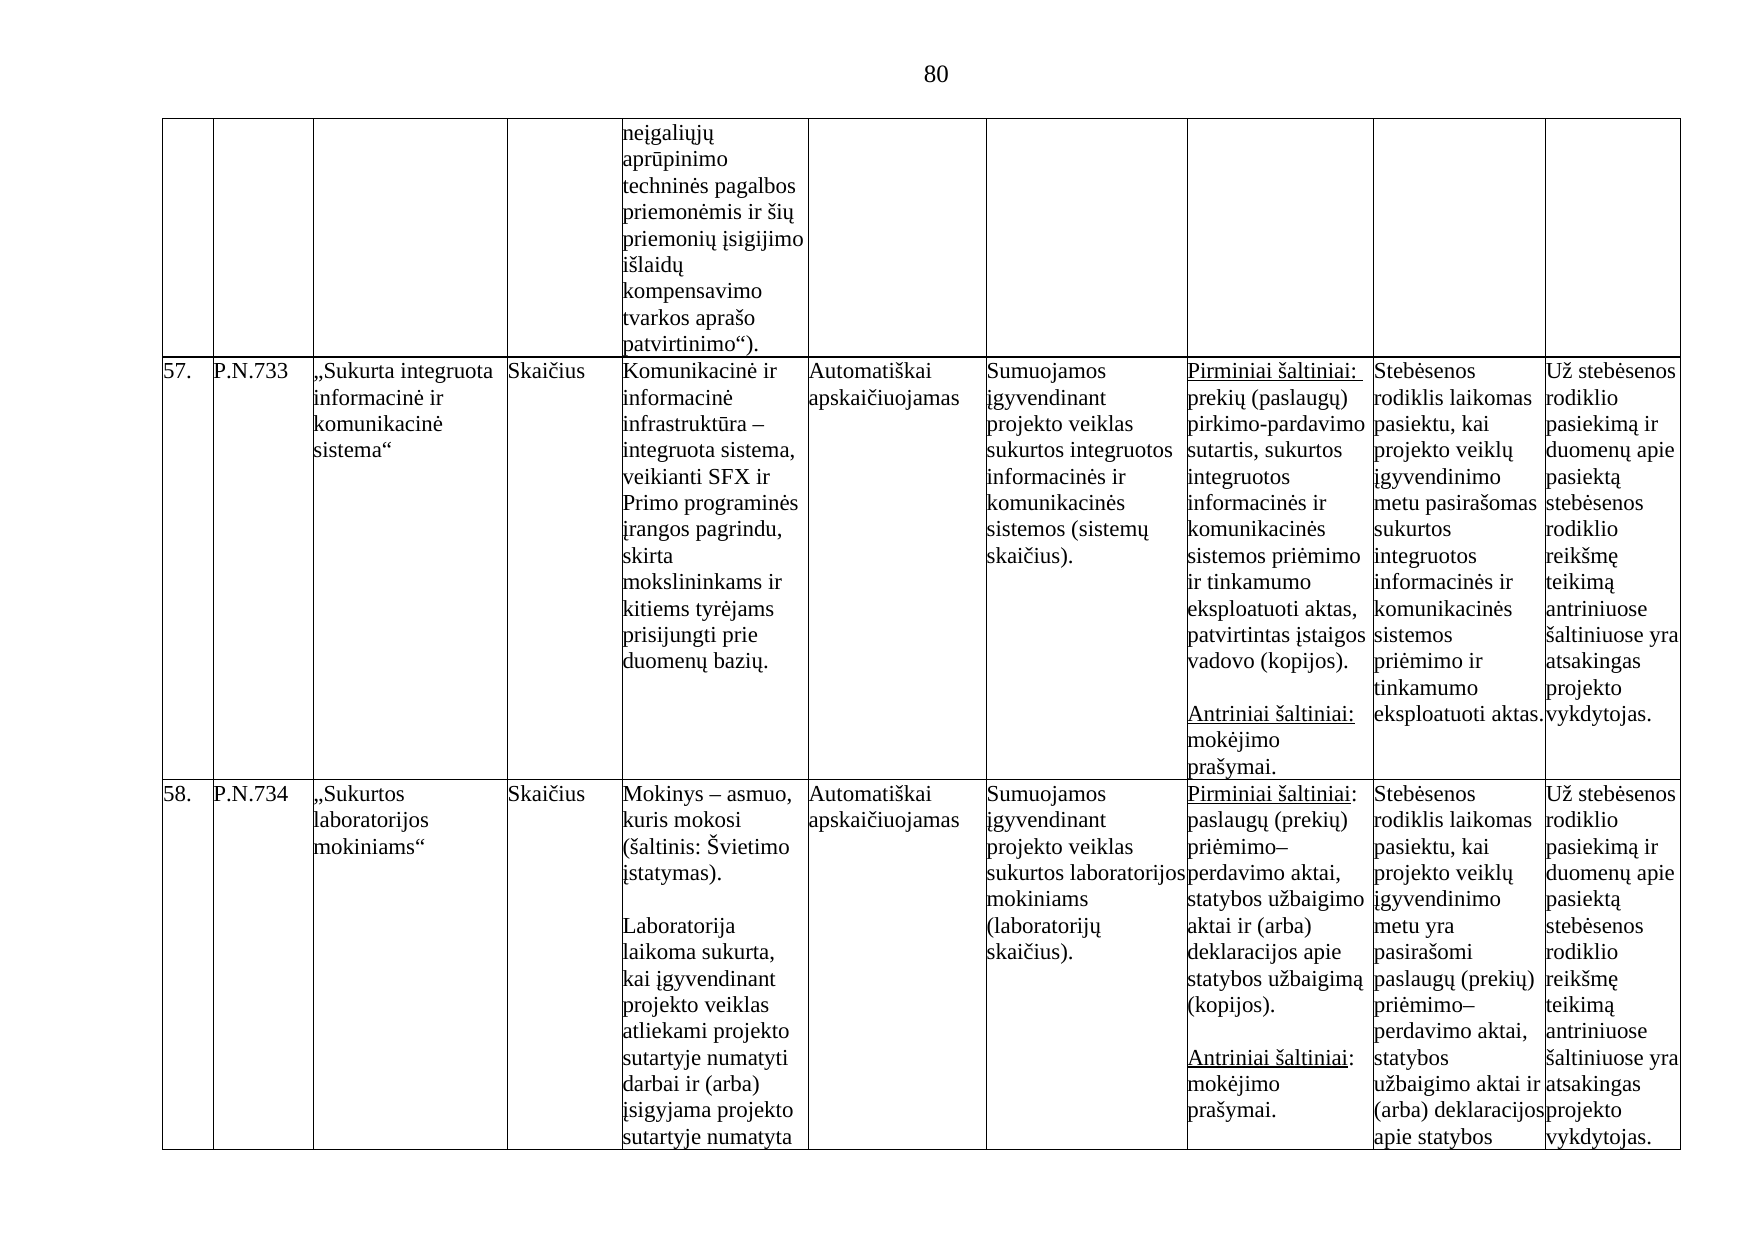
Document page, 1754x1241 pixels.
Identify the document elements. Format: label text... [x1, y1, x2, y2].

table_cell [163, 119, 213, 356]
table_cell P.N.734 [214, 780, 313, 1149]
table_cell [1374, 119, 1545, 356]
table_cell Pirminiai šaltiniai: prekių (paslaugų) pirkimo-pardavimo sutartis, sukurtos integruotos informacinės ir komunikacinės sistemos priėmimo ir tinkamumo eksploatuoti aktas, patvirtintas įstaigos vadovo (kopijos). Antriniai šaltiniai: mokėjimo prašymai. [1188, 358, 1373, 779]
table_cell Stebėsenos rodiklis laikomas pasiektu, kai projekto veiklų įgyvendinimo metu pasirašomas sukurtos integruotos informacinės ir komunikacinės sistemos priėmimo ir tinkamumo eksploatuoti aktas. [1374, 358, 1545, 779]
table_cell Skaičius [508, 358, 622, 779]
table_cell Už stebėsenos rodiklio pasiekimą ir duomenų apie pasiektą stebėsenos rodiklio reikšmę teikimą antriniuose šaltiniuose yra atsakingas projekto vykdytojas. [1546, 358, 1680, 779]
table_cell Už stebėsenos rodiklio pasiekimą ir duomenų apie pasiektą stebėsenos rodiklio reikšmę teikimą antriniuose šaltiniuose yra atsakingas projekto vykdytojas. [1546, 780, 1680, 1149]
table_cell [314, 119, 507, 356]
table_cell [809, 119, 986, 356]
table_cell Stebėsenos rodiklis laikomas pasiektu, kai projekto veiklų įgyvendinimo metu yra pasirašomi paslaugų (prekių) priėmimo–perdavimo aktai, statybos užbaigimo aktai ir (arba) deklaracijos apie statybos [1374, 780, 1545, 1149]
table_cell Komunikacinė ir informacinė infrastruktūra – integruota sistema, veikianti SFX ir Primo programinės įrangos pagrindu, skirta mokslininkams ir kitiems tyrėjams prisijungti prie duomenų bazių. [623, 358, 808, 779]
table_cell [508, 119, 622, 356]
table_cell Mokinys – asmuo, kuris mokosi (šaltinis: Švietimo įstatymas). Laboratorija laikoma sukurta, kai įgyvendinant projekto veiklas atliekami projekto sutartyje numatyti darbai ir (arba) įsigyjama projekto sutartyje numatyta [623, 780, 808, 1149]
table_cell [214, 119, 313, 356]
table_cell Automatiškai apskaičiuojamas [809, 358, 986, 779]
table_cell Sumuojamos įgyvendinant projekto veiklas sukurtos laboratorijos mokiniams (laboratorijų skaičius). [987, 780, 1187, 1149]
table_cell neįgaliųjų aprūpinimo techninės pagalbos priemonėmis ir šių priemonių įsigijimo išlaidų kompensavimo tvarkos aprašo patvirtinimo“). [623, 119, 808, 356]
table_cell Skaičius [508, 780, 622, 1149]
table_cell „Sukurtos laboratorijos mokiniams“ [314, 780, 507, 1149]
table_cell 58. [163, 780, 213, 1149]
table_cell [1188, 119, 1373, 356]
table_cell P.N.733 [214, 358, 313, 779]
table_cell Pirminiai šaltiniai: paslaugų (prekių) priėmimo–perdavimo aktai, statybos užbaigimo aktai ir (arba) deklaracijos apie statybos užbaigimą (kopijos). Antriniai šaltiniai: mokėjimo prašymai. [1188, 780, 1373, 1149]
table_cell [1546, 119, 1680, 356]
table_cell 57. [163, 358, 213, 779]
table_cell Sumuojamos įgyvendinant projekto veiklas sukurtos integruotos informacinės ir komunikacinės sistemos (sistemų skaičius). [987, 358, 1187, 779]
table_cell [987, 119, 1187, 356]
table_cell Automatiškai apskaičiuojamas [809, 780, 986, 1149]
table_cell „Sukurta integruota informacinė ir komunikacinė sistema“ [314, 358, 507, 779]
